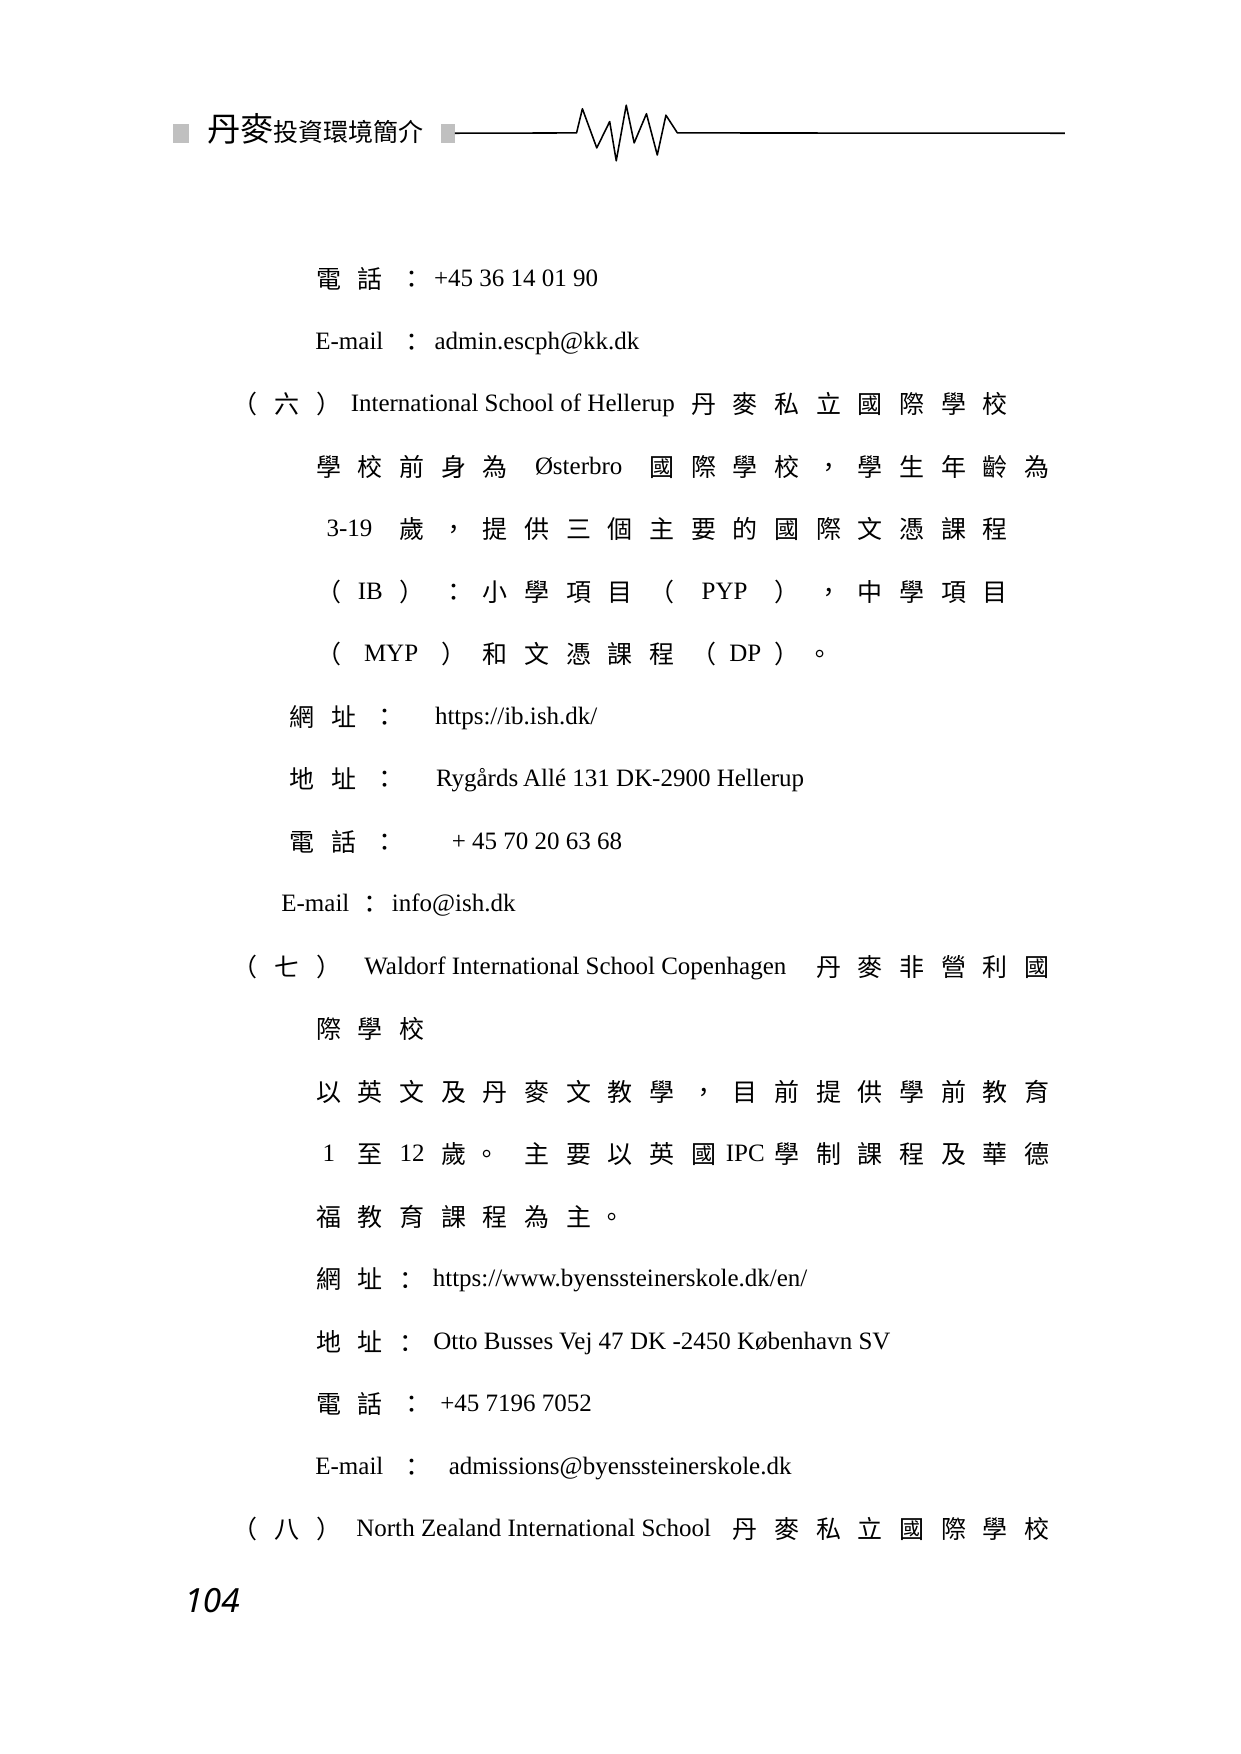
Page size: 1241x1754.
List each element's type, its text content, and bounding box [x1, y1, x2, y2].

text 以英文及丹麥文教學，目前提供學前教育1至12歲。主要以英國IPC學制課程及華德福教育課程為主。 [281, 1049, 1058, 1236]
text 地址：Otto Busses Vej 47 DK -2450 København SV [281, 1299, 1058, 1361]
text E-mail：admin.escph@kk.dk [276, 299, 1058, 361]
text 電話：+45 36 14 01 90 [276, 236, 1058, 299]
text E-mail：info@ish.dk [207, 861, 1058, 924]
text （八）North Zealand International School 丹麥私立國際學校 [207, 1486, 1058, 1549]
text 電話：+45 7196 7052 [281, 1361, 1058, 1424]
text （七）Waldorf International School Copenhagen 丹麥非營利國際學校 [207, 924, 1058, 1049]
text 地址：Rygårds Allé 131 DK-2900 Hellerup [207, 736, 1058, 799]
text E-mail：admissions@byenssteinerskole.dk [281, 1424, 1058, 1486]
text （六）International School of Hellerup 丹麥私立國際學校 學校前身為Østerbro國際學校，學生年齡為3-19歲，提供三個主要的國際文憑課程（IB）：小學項目（PYP），中學項目（MYP）和文憑課程（DP）。 [207, 361, 1058, 674]
text 電話：+ 45 70 20 63 68 [207, 799, 1058, 861]
text 網址：https://www.byenssteinerskole.dk/en/ [281, 1236, 1058, 1299]
text 網址：https://ib.ish.dk/ [207, 674, 1058, 736]
